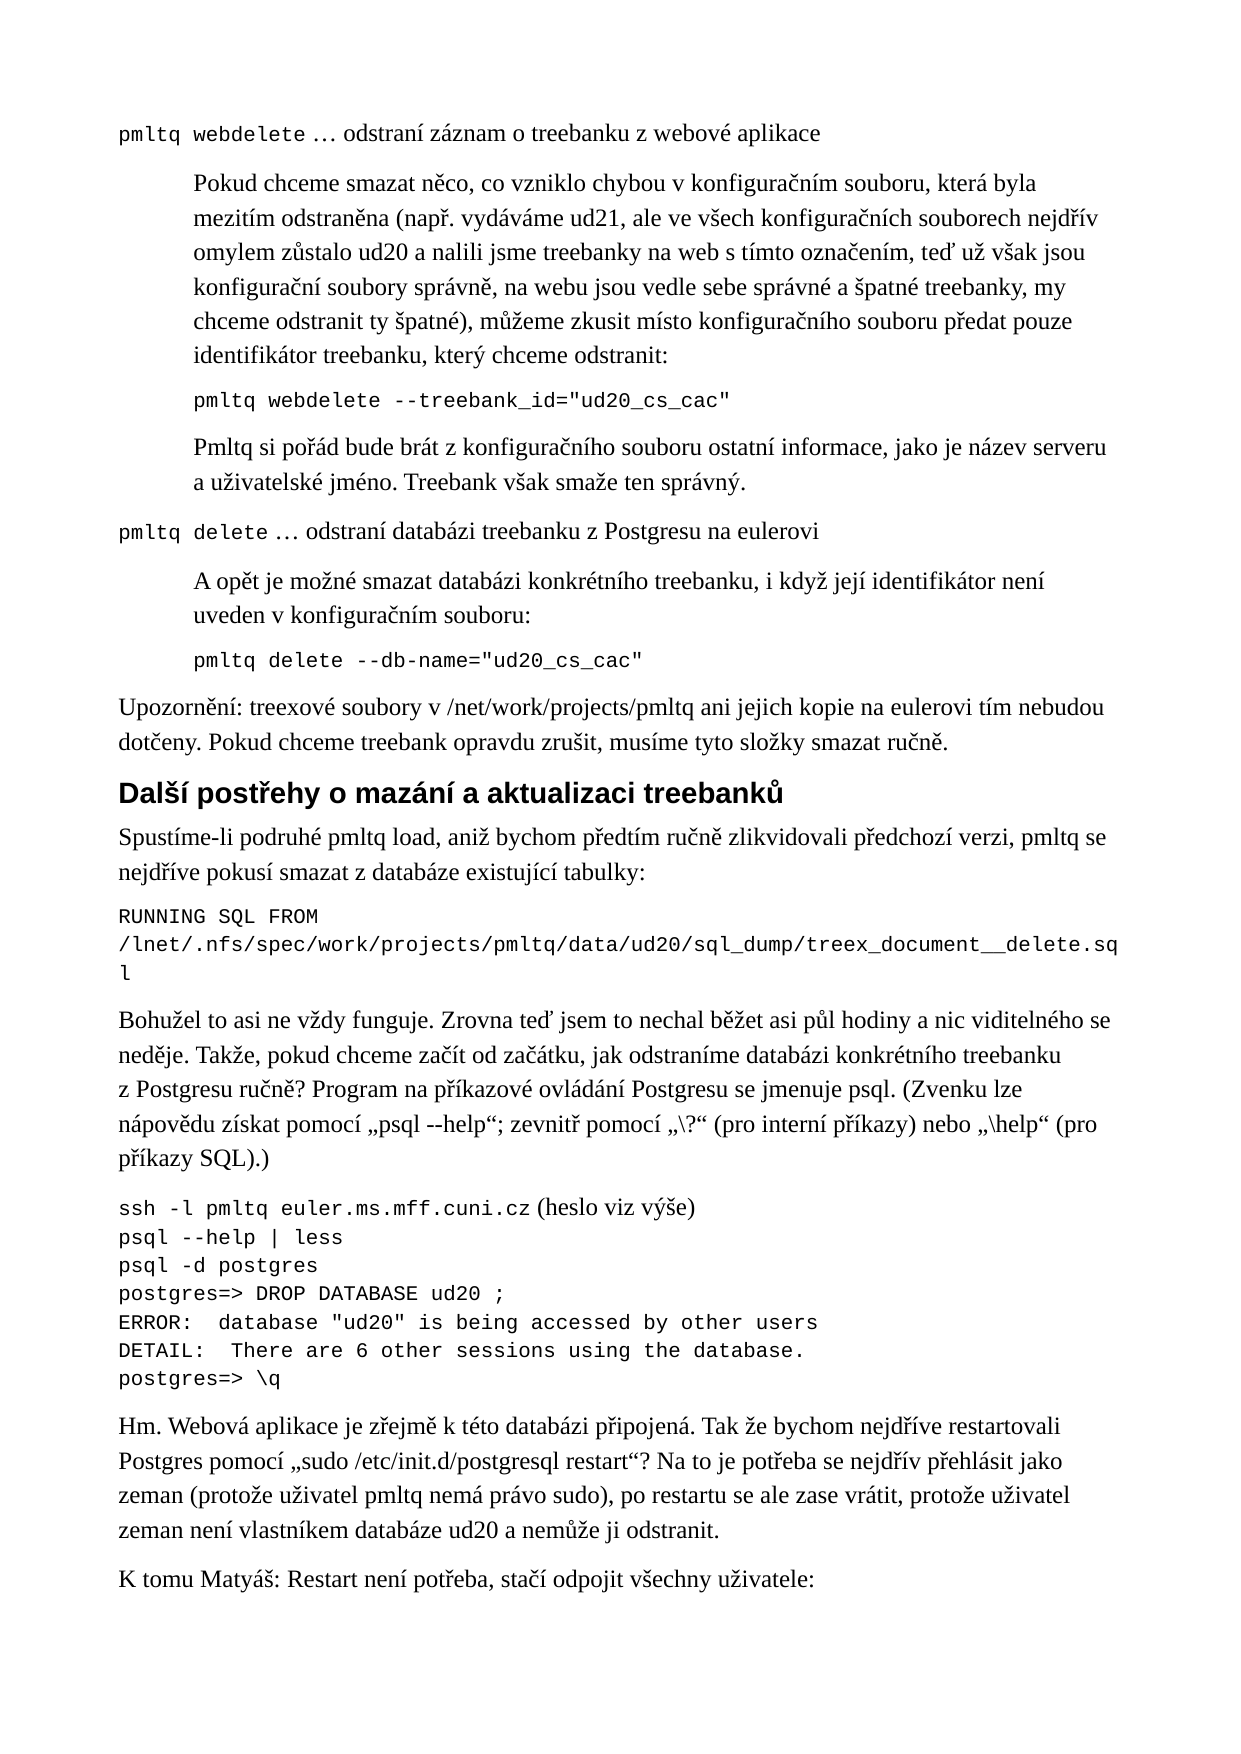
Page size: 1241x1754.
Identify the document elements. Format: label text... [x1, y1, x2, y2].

text Pmltq si pořád bude brát z konfiguračního souboru ostatní informace, jako je název serveru a uživatelské jméno. Treebank však smaže ten správný. [193, 432, 1122, 496]
text Spustíme-li podruhé pmltq load, aniž bychom předtím ručně zlikvidovali předchozí verzi, pmltq se nejdříve pokusí smazat z databáze existující tabulky: [118, 822, 1122, 886]
text pmltq delete --db-name="ud20_cs_cac" [193, 649, 1122, 673]
text Bohužel to asi ne vždy funguje. Zrovna teď jsem to nechal běžet asi půl hodiny a nic viditelného se neděje. Takže, pokud chceme začít od začátku, jak odstraníme databázi konkrétního treebanku z Postgresu ručně? Program na příkazové ovládání Postgresu se jmenuje psql. (Zvenku lze nápovědu získat pomocí „psql --help“; zevnitř pomocí „\?“ (pro interní příkazy) nebo „\help“ (pro příkazy SQL).) [118, 1005, 1122, 1172]
text A opět je možné smazat databázi konkrétního treebanku, i když její identifikátor není uveden v konfiguračním souboru: [193, 566, 1122, 629]
text Hm. Webová aplikace je zřejmě k této databázi připojená. Tak že bychom nejdříve restartovali Postgres pomocí „sudo /etc/init.d/postgresql restart“? Na to je potřeba se nejdřív přehlásit jako zeman (protože uživatel pmltq nemá právo sudo), po restartu se ale zase vrátit, protože uživatel zeman není vlastníkem databáze ud20 a nemůže ji odstranit. [118, 1411, 1122, 1543]
text K tomu Matyáš: Restart není potřeba, stačí odpojit všechny uživatele: [118, 1564, 1122, 1592]
text pmltq webdelete … odstraní záznam o treebanku z webové aplikace [118, 118, 1122, 148]
text pmltq webdelete --treebank_id="ud20_cs_cac" [193, 389, 1122, 413]
text Pokud chceme smazat něco, co vzniklo chybou v konfiguračním souboru, která byla mezitím odstraněna (např. vydáváme ud21, ale ve všech konfiguračních souborech nejdřív omylem zůstalo ud20 a nalili jsme treebanky na web s tímto označením, teď už však jsou konfigurační soubory správně, na webu jsou vedle sebe správné a špatné treebanky, my chceme odstranit ty špatné), můžeme zkusit místo konfiguračního souboru předat pouze identifikátor treebanku, který chceme odstranit: [193, 168, 1122, 369]
text ssh -l pmltq euler.ms.mff.cuni.cz (heslo viz výše) psql --help | less psql -d postgres postgres=> DROP DATABASE ud20 ; ERROR: database "ud20" is being accessed by other users DETAIL: There are 6 other sessions using the database. postgres=> \q [118, 1192, 1122, 1392]
text RUNNING SQL FROM /lnet/.nfs/spec/work/projects/pmltq/data/ud20/sql_dump/treex_document__delete.sql [118, 906, 1122, 986]
subtitle Další postřehy o mazání a aktualizaci treebanků [118, 776, 1122, 810]
text pmltq delete … odstraní databázi treebanku z Postgresu na eulerovi [118, 516, 1122, 546]
text Upozornění: treexové soubory v /net/work/projects/pmltq ani jejich kopie na eulerovi tím nebudou dotčeny. Pokud chceme treebank opravdu zrušit, musíme tyto složky smazat ručně. [118, 692, 1122, 756]
